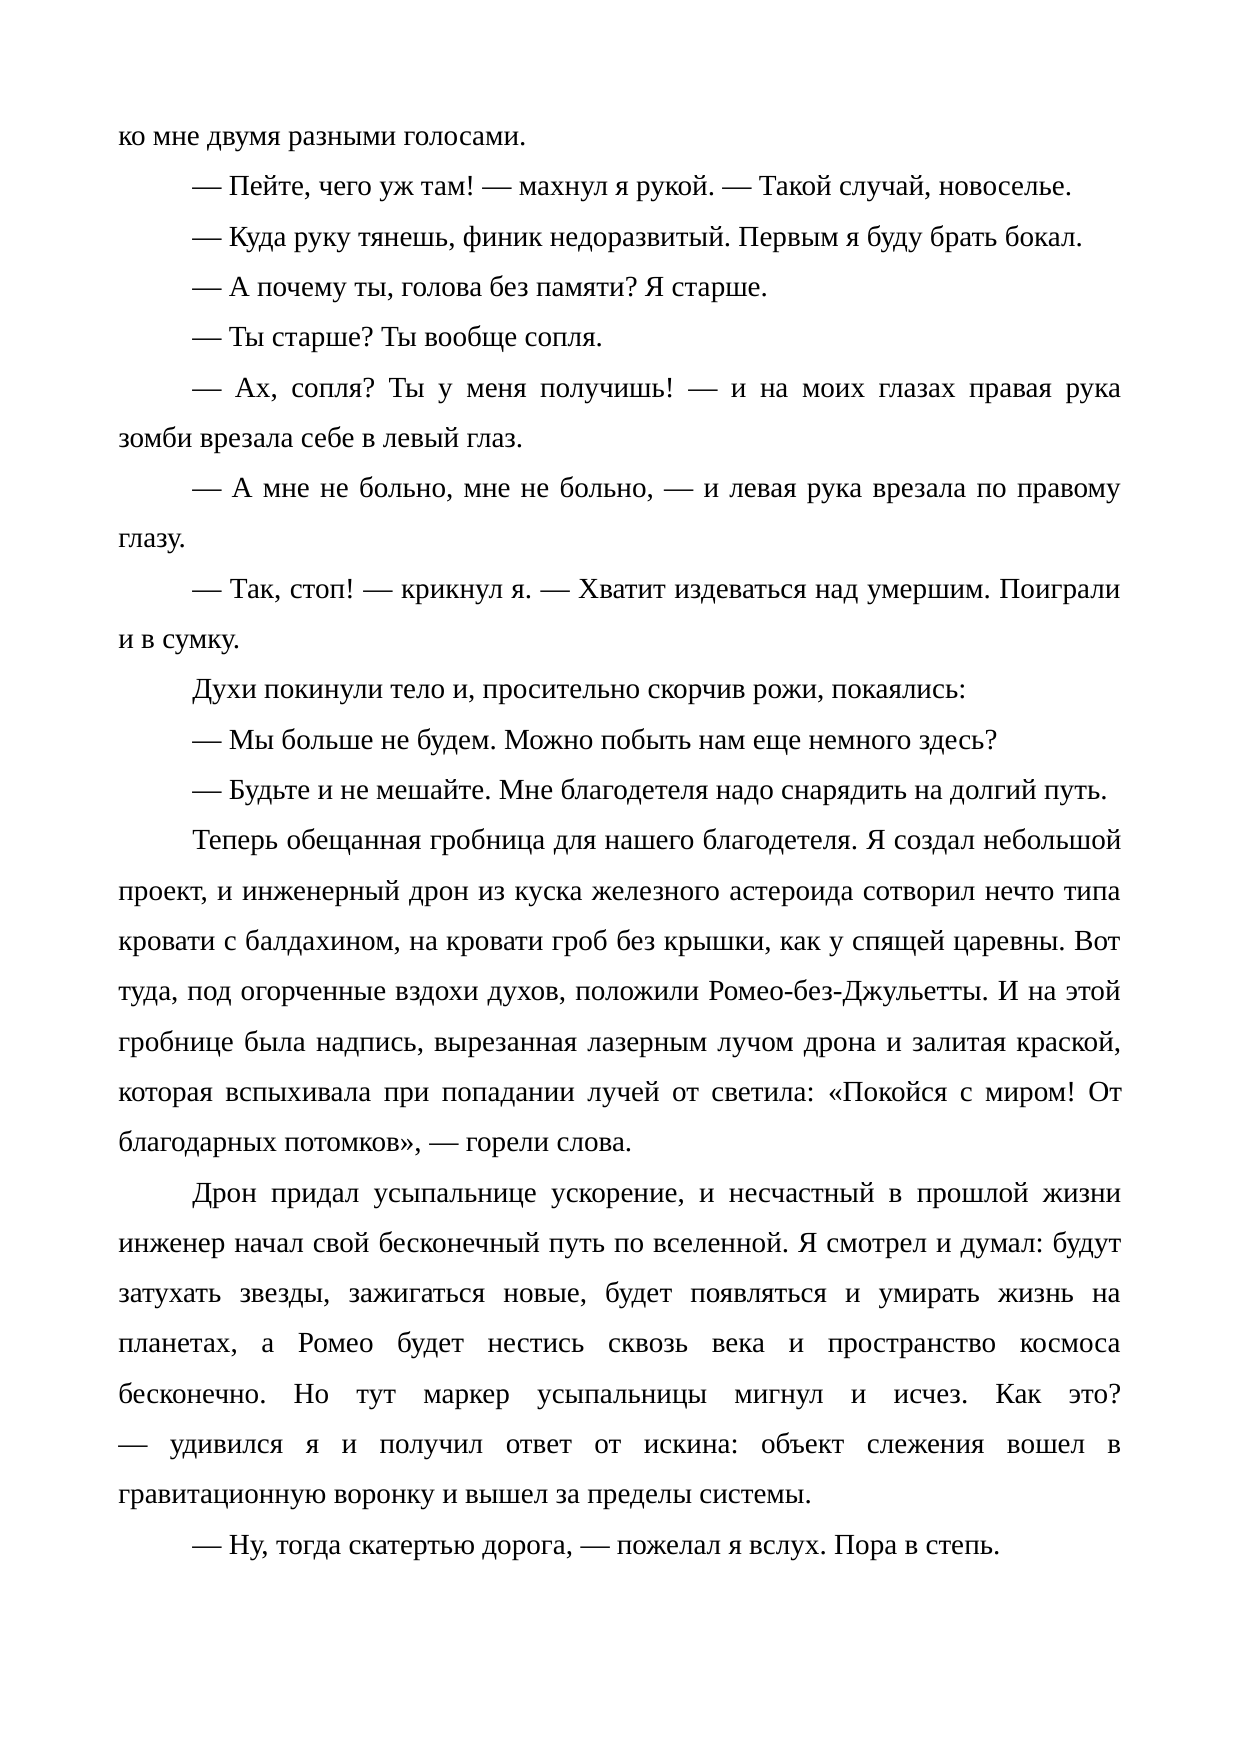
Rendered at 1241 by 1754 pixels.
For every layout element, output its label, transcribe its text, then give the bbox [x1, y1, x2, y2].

text — Куда руку тянешь, финик недоразвитый. Первым я буду брать бокал. [118, 219, 1122, 252]
text — Ах, сопля? Ты у меня получишь! — и на моих глазах правая рука зомби врезала себе в левый глаз. [118, 370, 1122, 453]
text — Ты старше? Ты вообще сопля. [118, 319, 1122, 353]
text Дрон придал усыпальнице ускорение, и несчастный в прошлой жизни инженер начал свой бесконечный путь по вселенной. Я смотрел и думал: будут затухать звезды, зажигаться новые, будет появляться и умирать жизнь на планетах, а Ромео будет нестись сквозь века и пространство космоса бесконечно. Но тут маркер усыпальницы мигнул и исчез. Как это? — удивился я и получил ответ от искина: объект слежения вошел в гравитационную воронку и вышел за пределы системы. [118, 1175, 1122, 1510]
text — А мне не больно, мне не больно, — и левая рука врезала по правому глазу. [118, 470, 1122, 554]
text — А почему ты, голова без памяти? Я старше. [118, 269, 1122, 303]
text — Так, стоп! — крикнул я. — Хватит издеваться над умершим. Поиграли и в сумку. [118, 571, 1122, 655]
text — Пейте, чего уж там! — махнул я рукой. — Такой случай, новоселье. [118, 168, 1122, 202]
text Духи покинули тело и, просительно скорчив рожи, покаялись: [118, 672, 1122, 705]
text — Ну, тогда скатертью дорога, — пожелал я вслух. Пора в степь. [118, 1527, 1122, 1560]
text ко мне двумя разными голосами. [118, 118, 1122, 152]
text Теперь обещанная гробница для нашего благодетеля. Я создал небольшой проект, и инженерный дрон из куска железного астероида сотворил нечто типа кровати с балдахином, на кровати гроб без крышки, как у спящей царевны. Вот туда, под огорченные вздохи духов, положили Ромео-без-Джульетты. И на этой гробнице была надпись, вырезанная лазерным лучом дрона и залитая краской, которая вспыхивала при попадании лучей от светила: «Покойся с миром! От благодарных потомков», — горели слова. [118, 822, 1122, 1158]
text — Будьте и не мешайте. Мне благодетеля надо снарядить на долгий путь. [118, 772, 1122, 806]
text — Мы больше не будем. Можно побыть нам еще немного здесь? [118, 722, 1122, 755]
